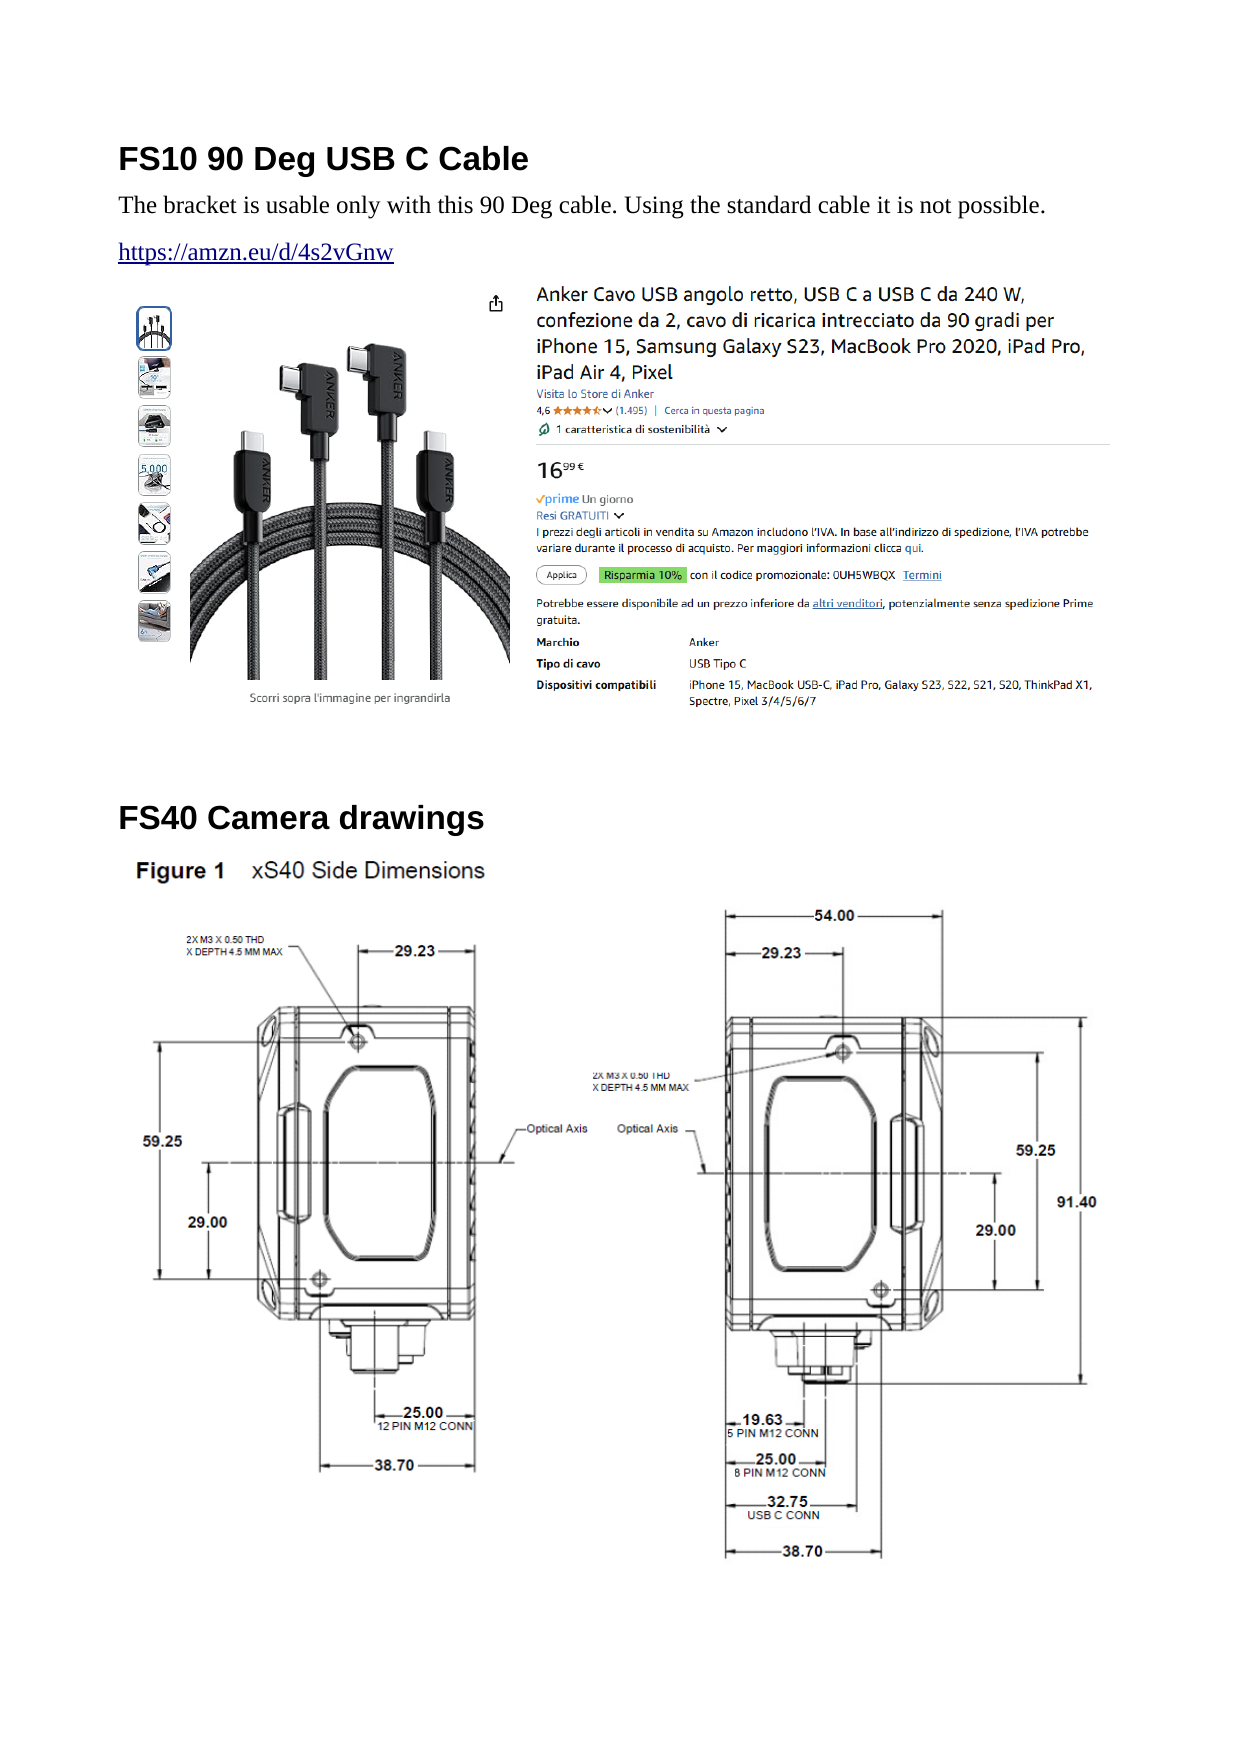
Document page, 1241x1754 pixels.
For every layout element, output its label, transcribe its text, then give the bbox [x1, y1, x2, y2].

text https://amzn.eu/d/4s2vGnw [118, 237, 1122, 266]
text The bracket is usable only with this 90 Deg cable. Using the standard cable it is not possible. [118, 190, 1122, 219]
subtitle FS10 90 Deg USB C Cable [118, 139, 1122, 177]
subtitle FS40 Camera drawings [118, 798, 1122, 837]
picture [118, 849, 1123, 1585]
picture [118, 285, 1123, 711]
